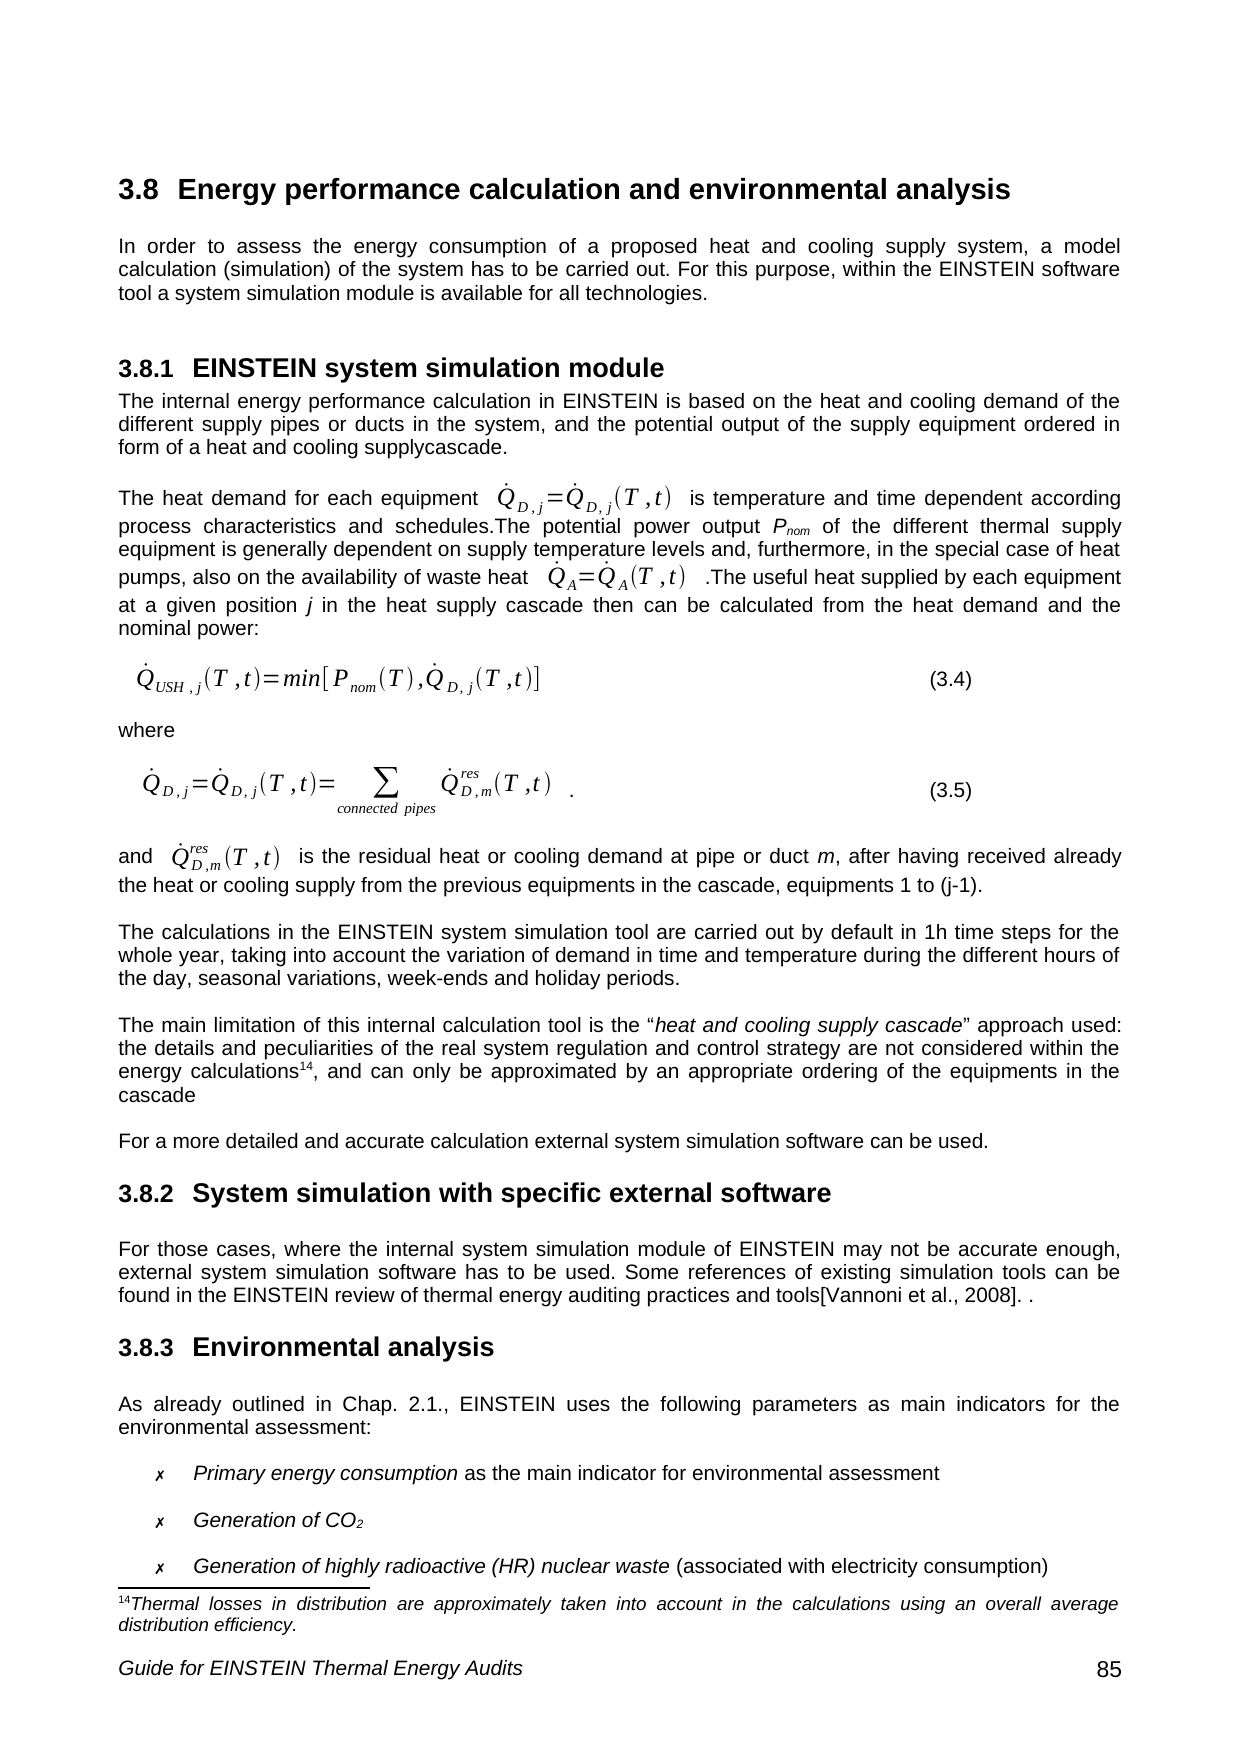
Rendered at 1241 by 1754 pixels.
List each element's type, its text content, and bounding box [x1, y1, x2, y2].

text The calculations in the EINSTEIN system simulation tool are carried out by default in 1h time steps for the whole year, taking into account the variation of demand in time and temperature during the different hours of the day, seasonal variations, week-ends and holiday periods. [118, 921, 1122, 990]
text where [118, 718, 1122, 742]
text For a more detailed and accurate calculation external system simulation software can be used. [118, 1129, 1122, 1153]
list Generation of highly radioactive (HR) nuclear waste (associated with electricity consumption) [156, 1555, 1122, 1578]
subtitle System simulation with specific external software [118, 1178, 1122, 1208]
subtitle EINSTEIN system simulation module [118, 353, 1122, 383]
text For those cases, where the internal system simulation module of EINSTEIN may not be accurate enough, external system simulation software has to be used. Some references of existing simulation tools can be found in the EINSTEIN review of thermal energy auditing practices and tools[Vannoni et al., 2008]. . [118, 1238, 1122, 1307]
text The internal energy performance calculation in EINSTEIN is based on the heat and cooling demand of the different supply pipes or ducts in the system, and the potential output of the supply equipment ordered in form of a heat and cooling supplycascade. [118, 389, 1122, 459]
list Primary energy consumption as the main indicator for environmental assessment [156, 1462, 1122, 1485]
text The main limitation of this internal calculation tool is the “heat and cooling supply cascade” approach used: the details and peculiarities of the real system regulation and control strategy are not considered within the energy calculations, and can only be approximated by an appropriate ordering of the equipments in the cascade [118, 1013, 1122, 1106]
text As already outlined in Chap. 2.1., EINSTEIN uses the following parameters as main indicators for the environmental assessment: [118, 1392, 1122, 1438]
text In order to assess the energy consumption of a proposed heat and cooling supply system, a model calculation (simulation) of the system has to be carried out. For this purpose, within the EINSTEIN software tool a system simulation module is available for all technologies. [118, 235, 1122, 304]
subtitle Energy performance calculation and environmental analysis [118, 173, 1122, 205]
list Generation of CO2 [156, 1508, 1122, 1531]
text Thermal losses in distribution are approximately taken into account in the calculations using an overall average distribution efficiency. [118, 1594, 1122, 1636]
subtitle Environmental analysis [118, 1332, 1122, 1363]
text (3.4) [118, 663, 1122, 695]
text . (3.5) [118, 765, 1122, 816]
text The heat demand for each equipmentis temperature and time dependent according process characteristics and schedules.The potential power output Pnom of the different thermal supply equipment is generally dependent on supply temperature levels and, furthermore, in the special case of heat pumps, also on the availability of waste heat.The useful heat supplied by each equipment at a given position j in the heat supply cascade then can be calculated from the heat demand and the nominal power: [118, 482, 1122, 640]
text andis the residual heat or cooling demand at pipe or duct m, after having received already the heat or cooling supply from the previous equipments in the cascade, equipments 1 to (j-1). [118, 839, 1122, 897]
